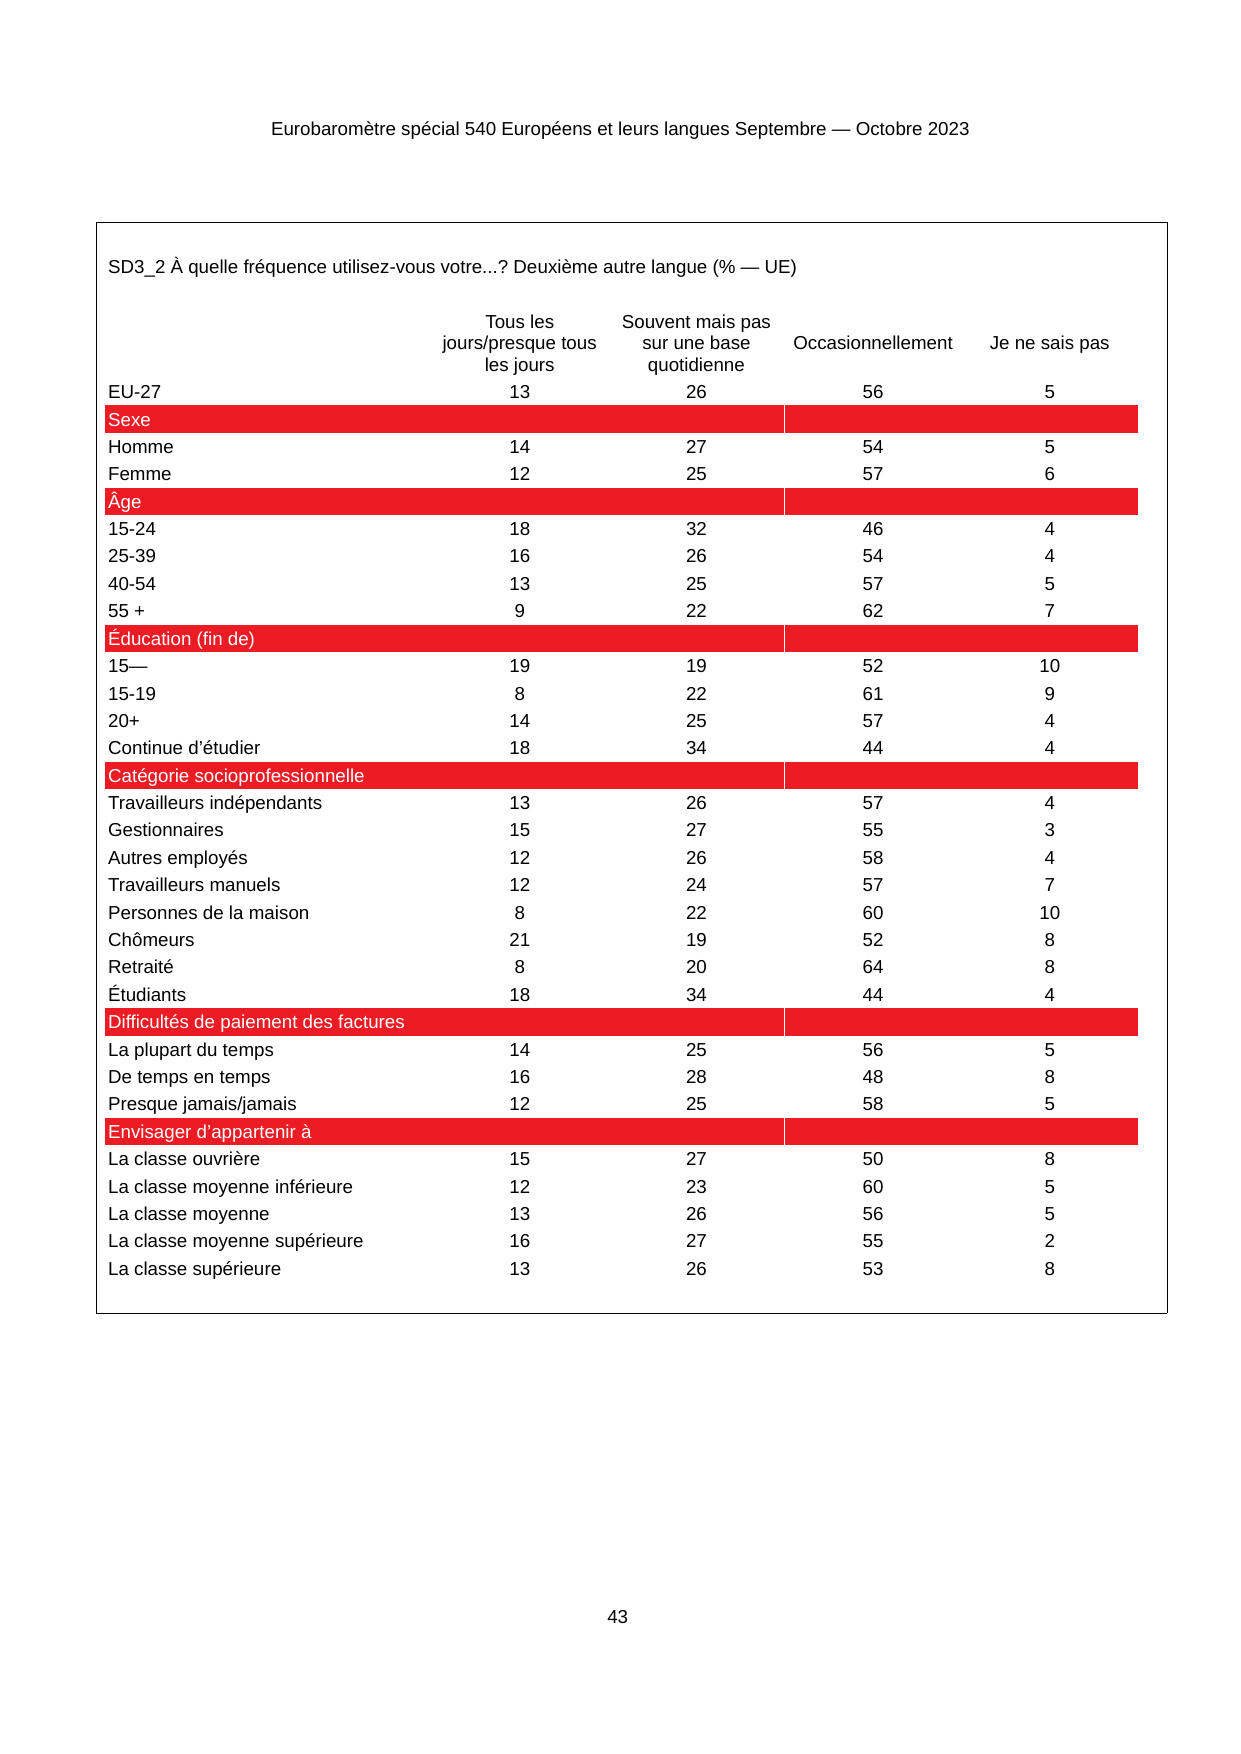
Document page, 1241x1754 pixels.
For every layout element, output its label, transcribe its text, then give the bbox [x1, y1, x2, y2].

table_cell 8 [431, 899, 608, 926]
table_cell 5 [961, 1090, 1138, 1118]
table_cell Âge [105, 488, 431, 515]
table_cell De temps en temps [105, 1063, 431, 1090]
table_cell Envisager d’appartenir à [105, 1118, 431, 1145]
table_cell 44 [785, 734, 961, 762]
table_cell [785, 762, 961, 789]
table_cell 8 [961, 1145, 1138, 1172]
table_cell 27 [608, 433, 784, 460]
table_cell 8 [431, 953, 608, 981]
table_cell 27 [608, 1227, 784, 1255]
table_cell 5 [961, 1036, 1138, 1063]
table_cell 15 [431, 1145, 608, 1172]
table_cell [105, 280, 431, 307]
table_cell 4 [961, 543, 1138, 570]
table_cell 14 [431, 707, 608, 734]
table_cell 53 [785, 1255, 961, 1282]
table_cell 5 [961, 433, 1138, 460]
table_cell [785, 488, 961, 515]
table_cell La classe moyenne supérieure [105, 1227, 431, 1255]
table_cell 25 [608, 707, 784, 734]
table_cell 27 [608, 816, 784, 844]
table_cell 54 [785, 543, 961, 570]
table_cell [608, 405, 784, 433]
table_cell 4 [961, 981, 1138, 1008]
table_cell La classe moyenne inférieure [105, 1173, 431, 1200]
table_cell Presque jamais/jamais [105, 1090, 431, 1118]
table_cell 23 [608, 1173, 784, 1200]
table_cell 26 [608, 789, 784, 816]
table_cell [431, 405, 608, 433]
table_cell 58 [785, 1090, 961, 1118]
table_cell 22 [608, 899, 784, 926]
table_cell [608, 280, 784, 307]
table_cell [608, 1008, 784, 1036]
table_cell 15 [431, 816, 608, 844]
table_cell 44 [785, 981, 961, 1008]
table_cell 48 [785, 1063, 961, 1090]
table_cell [961, 488, 1138, 515]
table_cell Continue d’étudier [105, 734, 431, 762]
table_cell [785, 280, 961, 307]
table_cell 56 [785, 1200, 961, 1227]
table_cell 60 [785, 1173, 961, 1200]
table_cell 40-54 [105, 570, 431, 597]
table_cell 5 [961, 378, 1138, 405]
table_header SD3_2 À quelle fréquence utilisez-vous votre...? Deuxième autre langue (% — UE) [105, 253, 1138, 280]
table_cell 7 [961, 871, 1138, 898]
table_cell Souvent mais pas sur une base quotidienne [608, 308, 784, 378]
table_cell 62 [785, 597, 961, 624]
table_cell Homme [105, 433, 431, 460]
table_cell [785, 1008, 961, 1036]
table_cell 6 [961, 460, 1138, 488]
table_cell 13 [431, 1255, 608, 1282]
table_cell [431, 1008, 608, 1036]
table_cell [961, 280, 1138, 307]
table_cell Je ne sais pas [961, 308, 1138, 378]
table_cell [961, 1118, 1138, 1145]
table_cell 28 [608, 1063, 784, 1090]
table_cell La classe ouvrière [105, 1145, 431, 1172]
table_cell Éducation (fin de) [105, 625, 431, 652]
table_cell Difficultés de paiement des factures [105, 1008, 431, 1036]
table_cell 21 [431, 926, 608, 953]
table_cell 32 [608, 515, 784, 542]
table_cell Gestionnaires [105, 816, 431, 844]
table_cell 55 [785, 816, 961, 844]
table_cell 50 [785, 1145, 961, 1172]
table_cell 22 [608, 597, 784, 624]
table_cell 55 + [105, 597, 431, 624]
table_cell [431, 762, 608, 789]
table_cell Étudiants [105, 981, 431, 1008]
table_cell 4 [961, 515, 1138, 542]
table_cell [785, 625, 961, 652]
table_cell 34 [608, 734, 784, 762]
table_cell 56 [785, 1036, 961, 1063]
table_cell 64 [785, 953, 961, 981]
table_cell [961, 405, 1138, 433]
table_cell 5 [961, 570, 1138, 597]
table_cell La classe supérieure [105, 1255, 431, 1282]
table_cell 12 [431, 844, 608, 871]
table_cell Catégorie socioprofessionnelle [105, 762, 431, 789]
table_cell 13 [431, 789, 608, 816]
table_cell Personnes de la maison [105, 899, 431, 926]
table_cell 61 [785, 679, 961, 707]
table_cell 25-39 [105, 543, 431, 570]
table_cell 12 [431, 460, 608, 488]
table_cell 9 [431, 597, 608, 624]
table_cell 5 [961, 1173, 1138, 1200]
table_cell 34 [608, 981, 784, 1008]
table_cell 13 [431, 570, 608, 597]
table_cell [608, 488, 784, 515]
table_cell 57 [785, 707, 961, 734]
table_cell 4 [961, 789, 1138, 816]
table_cell 8 [961, 953, 1138, 981]
table_cell [608, 1118, 784, 1145]
table_cell Autres employés [105, 844, 431, 871]
table_cell 5 [961, 1200, 1138, 1227]
table_cell [785, 405, 961, 433]
table_cell 25 [608, 570, 784, 597]
table_cell 3 [961, 816, 1138, 844]
table_cell 16 [431, 1227, 608, 1255]
table_cell 55 [785, 1227, 961, 1255]
table_cell 46 [785, 515, 961, 542]
table_cell 14 [431, 433, 608, 460]
table_cell 10 [961, 899, 1138, 926]
table_cell 8 [961, 1063, 1138, 1090]
table_cell 12 [431, 1173, 608, 1200]
table_cell 12 [431, 1090, 608, 1118]
table_cell [961, 625, 1138, 652]
table_cell 12 [431, 871, 608, 898]
table_cell 18 [431, 515, 608, 542]
table_cell 8 [431, 679, 608, 707]
table_cell 15-24 [105, 515, 431, 542]
table_cell 20+ [105, 707, 431, 734]
table_cell 18 [431, 734, 608, 762]
table_cell La plupart du temps [105, 1036, 431, 1063]
table_cell 2 [961, 1227, 1138, 1255]
table_cell 26 [608, 1255, 784, 1282]
table_cell Occasionnellement [785, 308, 961, 378]
table_cell [961, 762, 1138, 789]
table_cell [431, 488, 608, 515]
table_cell 25 [608, 1036, 784, 1063]
table_cell [608, 625, 784, 652]
table_cell 57 [785, 460, 961, 488]
table_cell 4 [961, 707, 1138, 734]
table_cell 27 [608, 1145, 784, 1172]
table_cell Tous les jours/presque tous les jours [431, 308, 608, 378]
table_cell [431, 1118, 608, 1145]
table_cell 19 [608, 926, 784, 953]
table_cell 58 [785, 844, 961, 871]
table_cell Chômeurs [105, 926, 431, 953]
table_cell [431, 625, 608, 652]
table_cell 16 [431, 543, 608, 570]
table_cell 16 [431, 1063, 608, 1090]
table_cell [105, 308, 431, 378]
table_cell 9 [961, 679, 1138, 707]
table_cell [608, 762, 784, 789]
table_cell Travailleurs manuels [105, 871, 431, 898]
table_cell 19 [431, 652, 608, 679]
table_cell 20 [608, 953, 784, 981]
table_cell 24 [608, 871, 784, 898]
table_cell EU-27 [105, 378, 431, 405]
table_cell 56 [785, 378, 961, 405]
table_cell [785, 1118, 961, 1145]
table_cell 14 [431, 1036, 608, 1063]
table_cell 54 [785, 433, 961, 460]
table_cell 60 [785, 899, 961, 926]
table_cell 13 [431, 1200, 608, 1227]
table_cell 25 [608, 1090, 784, 1118]
table_cell 15-19 [105, 679, 431, 707]
table_cell 15— [105, 652, 431, 679]
table_cell Travailleurs indépendants [105, 789, 431, 816]
table_cell 57 [785, 789, 961, 816]
table_cell 52 [785, 926, 961, 953]
table_cell 18 [431, 981, 608, 1008]
table_cell 8 [961, 1255, 1138, 1282]
table_cell 26 [608, 378, 784, 405]
table_cell 4 [961, 734, 1138, 762]
table_cell La classe moyenne [105, 1200, 431, 1227]
table_cell 22 [608, 679, 784, 707]
table_cell 26 [608, 844, 784, 871]
table_cell [961, 1008, 1138, 1036]
table_cell Femme [105, 460, 431, 488]
table_cell Sexe [105, 405, 431, 433]
table_cell 7 [961, 597, 1138, 624]
table_cell 57 [785, 871, 961, 898]
table_cell 26 [608, 543, 784, 570]
table_cell 57 [785, 570, 961, 597]
table_cell 52 [785, 652, 961, 679]
table_cell 25 [608, 460, 784, 488]
table_cell Retraité [105, 953, 431, 981]
table_cell 8 [961, 926, 1138, 953]
table_cell [431, 280, 608, 307]
table_cell 19 [608, 652, 784, 679]
table_cell 4 [961, 844, 1138, 871]
table_cell 13 [431, 378, 608, 405]
table_cell 10 [961, 652, 1138, 679]
table_cell 26 [608, 1200, 784, 1227]
